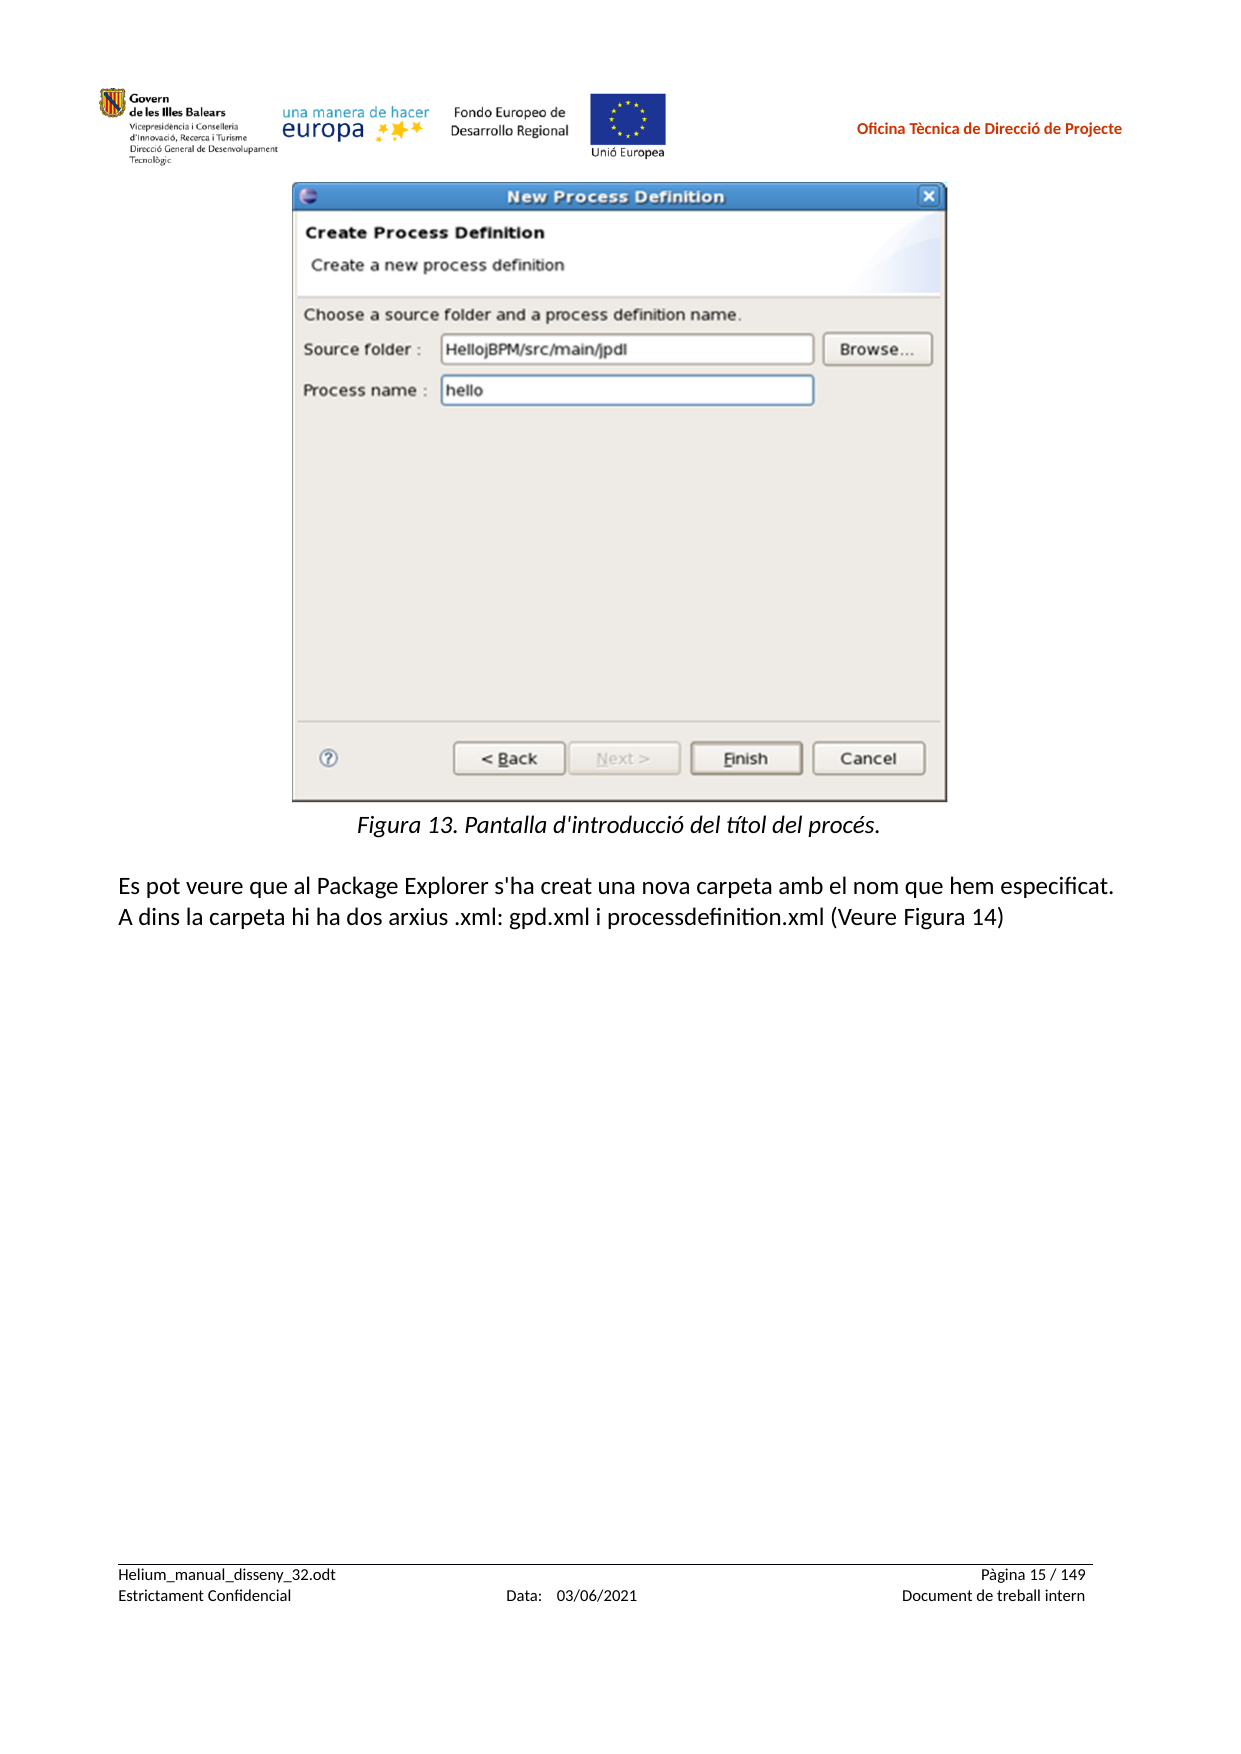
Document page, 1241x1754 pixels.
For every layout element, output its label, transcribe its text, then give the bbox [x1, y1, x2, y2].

picture [290, 180, 950, 810]
picture [99, 87, 668, 166]
text Figura 13. Pantalla d'introducció del títol del procés. [290, 810, 950, 840]
text Es pot veure que al Package Explorer s'ha creat una nova carpeta amb el nom que hem especificat. A dins la carpeta hi ha dos arxius .xml: gpd.xml i processdefinition.xml (Veure Figura 14) [118, 870, 1122, 931]
